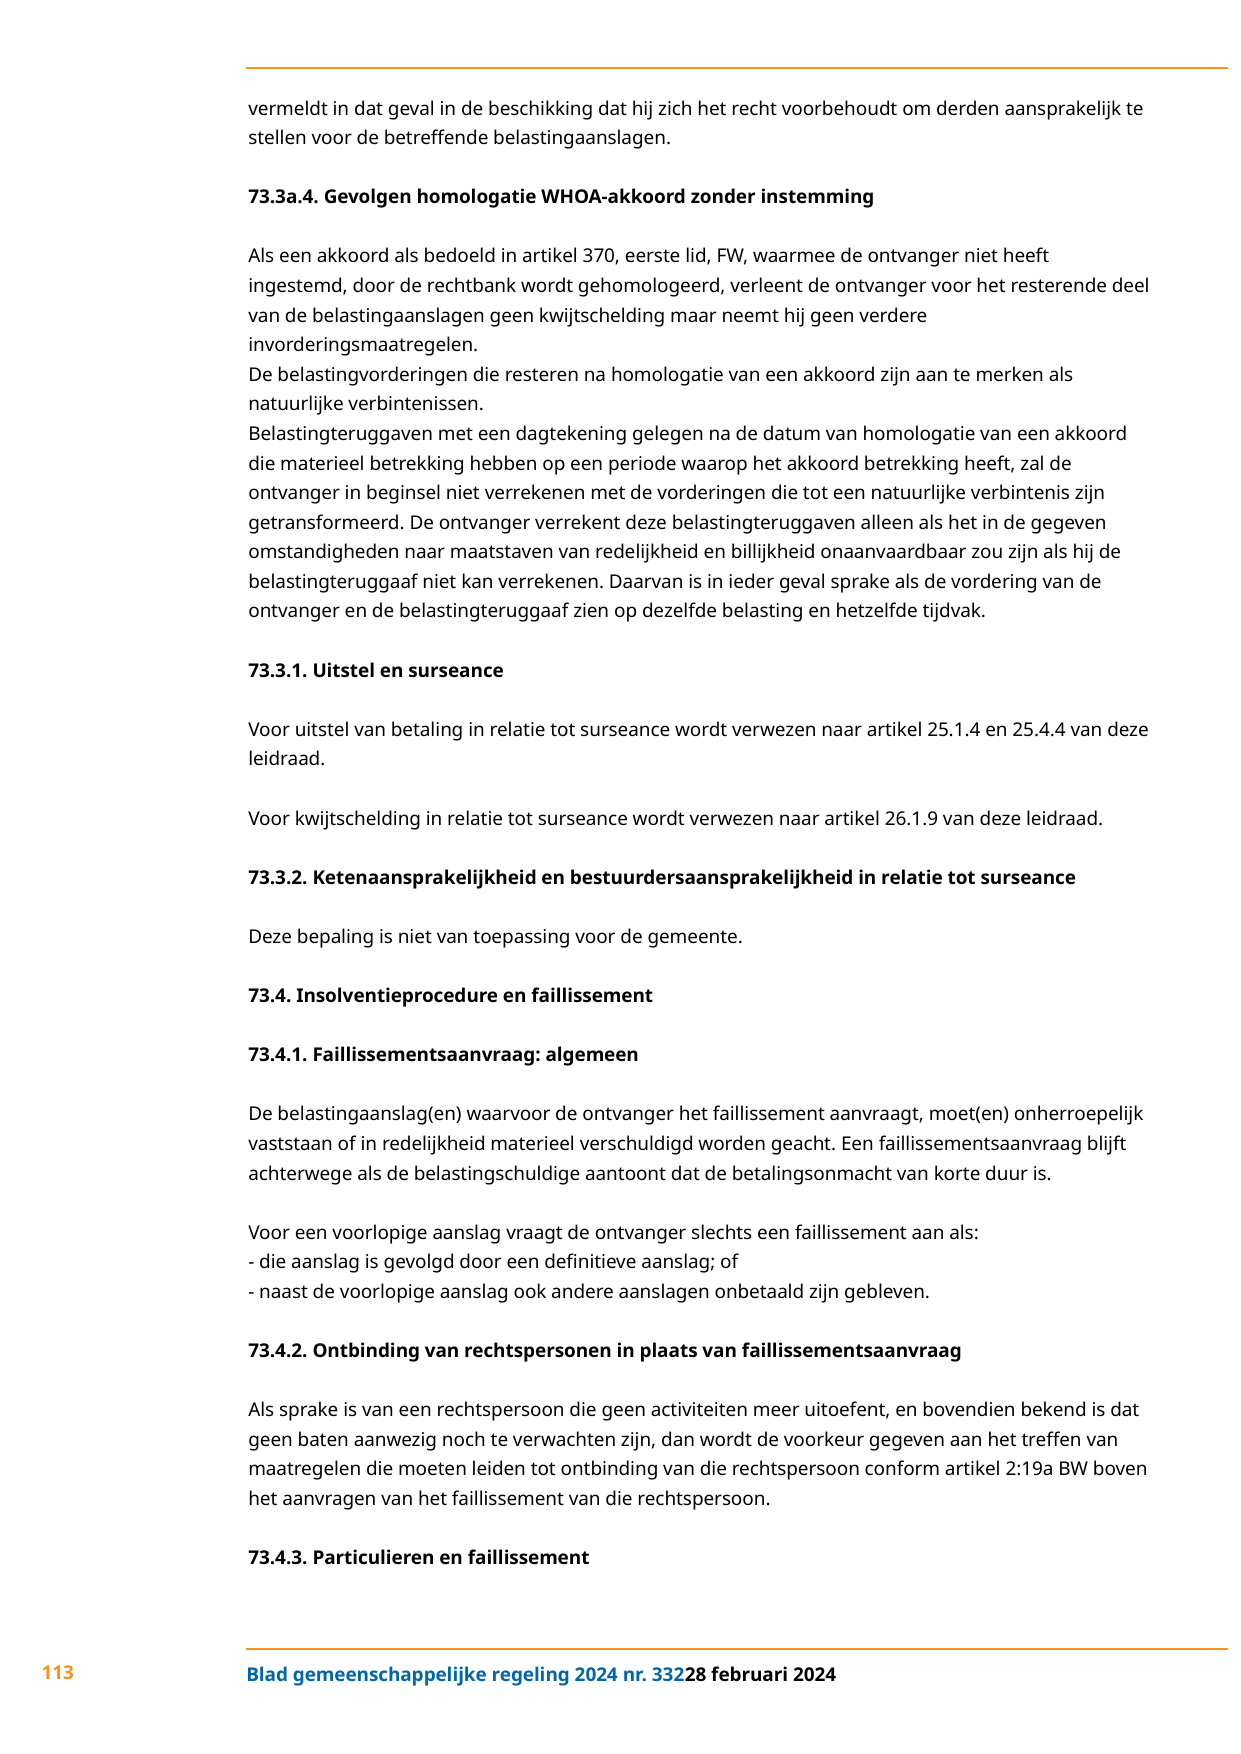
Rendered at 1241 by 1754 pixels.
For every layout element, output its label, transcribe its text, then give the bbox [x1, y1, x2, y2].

text - die aanslag is gevolgd door een definitieve aanslag; of [248, 1248, 1152, 1274]
text Als sprake is van een rechtspersoon die geen activiteiten meer uitoefent, en bovendien bekend is dat geen baten aanwezig noch te verwachten zijn, dan wordt de voorkeur gegeven aan het treffen van maatregelen die moeten leiden tot ontbinding van die rechtspersoon conform artikel 2:19a BW boven het aanvragen van het faillissement van die rechtspersoon. [248, 1396, 1152, 1511]
text Deze bepaling is niet van toepassing voor de gemeente. [248, 923, 1152, 949]
text Voor uitstel van betaling in relatie tot surseance wordt verwezen naar artikel 25.1.4 en 25.4.4 van deze leidraad. [248, 716, 1152, 771]
text 73.4.1. Faillissementsaanvraag: algemeen [248, 1041, 1152, 1067]
text Voor kwijtschelding in relatie tot surseance wordt verwezen naar artikel 26.1.9 van deze leidraad. [248, 805, 1152, 831]
text 73.4.3. Particulieren en faillissement [248, 1544, 1152, 1570]
text Belastingteruggaven met een dagtekening gelegen na de datum van homologatie van een akkoord die materieel betrekking hebben op een periode waarop het akkoord betrekking heeft, zal de ontvanger in beginsel niet verrekenen met de vorderingen die tot een natuurlijke verbintenis zijn getransformeerd. De ontvanger verrekent deze belastingteruggaven alleen als het in de gegeven omstandigheden naar maatstaven van redelijkheid en billijkheid onaanvaardbaar zou zijn als hij de belastingteruggaaf niet kan verrekenen. Daarvan is in ieder geval sprake als de vordering van de ontvanger en de belastingteruggaaf zien op dezelfde belasting en hetzelfde tijdvak. [248, 420, 1152, 623]
text vermeldt in dat geval in de beschikking dat hij zich het recht voorbehoudt om derden aansprakelijk te stellen voor de betreffende belastingaanslagen. [248, 95, 1152, 150]
text 73.3.2. Ketenaansprakelijkheid en bestuurdersaansprakelijkheid in relatie tot surseance [248, 864, 1152, 890]
text - naast de voorlopige aanslag ook andere aanslagen onbetaald zijn gebleven. [248, 1278, 1152, 1304]
text Voor een voorlopige aanslag vraagt de ontvanger slechts een faillissement aan als: [248, 1219, 1152, 1245]
text De belastingvorderingen die resteren na homologatie van een akkoord zijn aan te merken als natuurlijke verbintenissen. [248, 361, 1152, 416]
text Als een akkoord als bedoeld in artikel 370, eerste lid, FW, waarmee de ontvanger niet heeft ingestemd, door de rechtbank wordt gehomologeerd, verleent de ontvanger voor het resterende deel van de belastingaanslagen geen kwijtschelding maar neemt hij geen verdere invorderingsmaatregelen. [248, 243, 1152, 357]
text 73.4.2. Ontbinding van rechtspersonen in plaats van faillissementsaanvraag [248, 1337, 1152, 1363]
text De belastingaanslag(en) waarvoor de ontvanger het faillissement aanvraagt, moet(en) onherroepelijk vaststaan of in redelijkheid materieel verschuldigd worden geacht. Een faillissementsaanvraag blijft achterwege als de belastingschuldige aantoont dat de betalingsonmacht van korte duur is. [248, 1101, 1152, 1186]
text 73.3a.4. Gevolgen homologatie WHOA-akkoord zonder instemming [248, 183, 1152, 209]
text 73.4. Insolventieprocedure en faillissement [248, 982, 1152, 1008]
picture [41, 47, 231, 172]
text 73.3.1. Uitstel en surseance [248, 657, 1152, 683]
